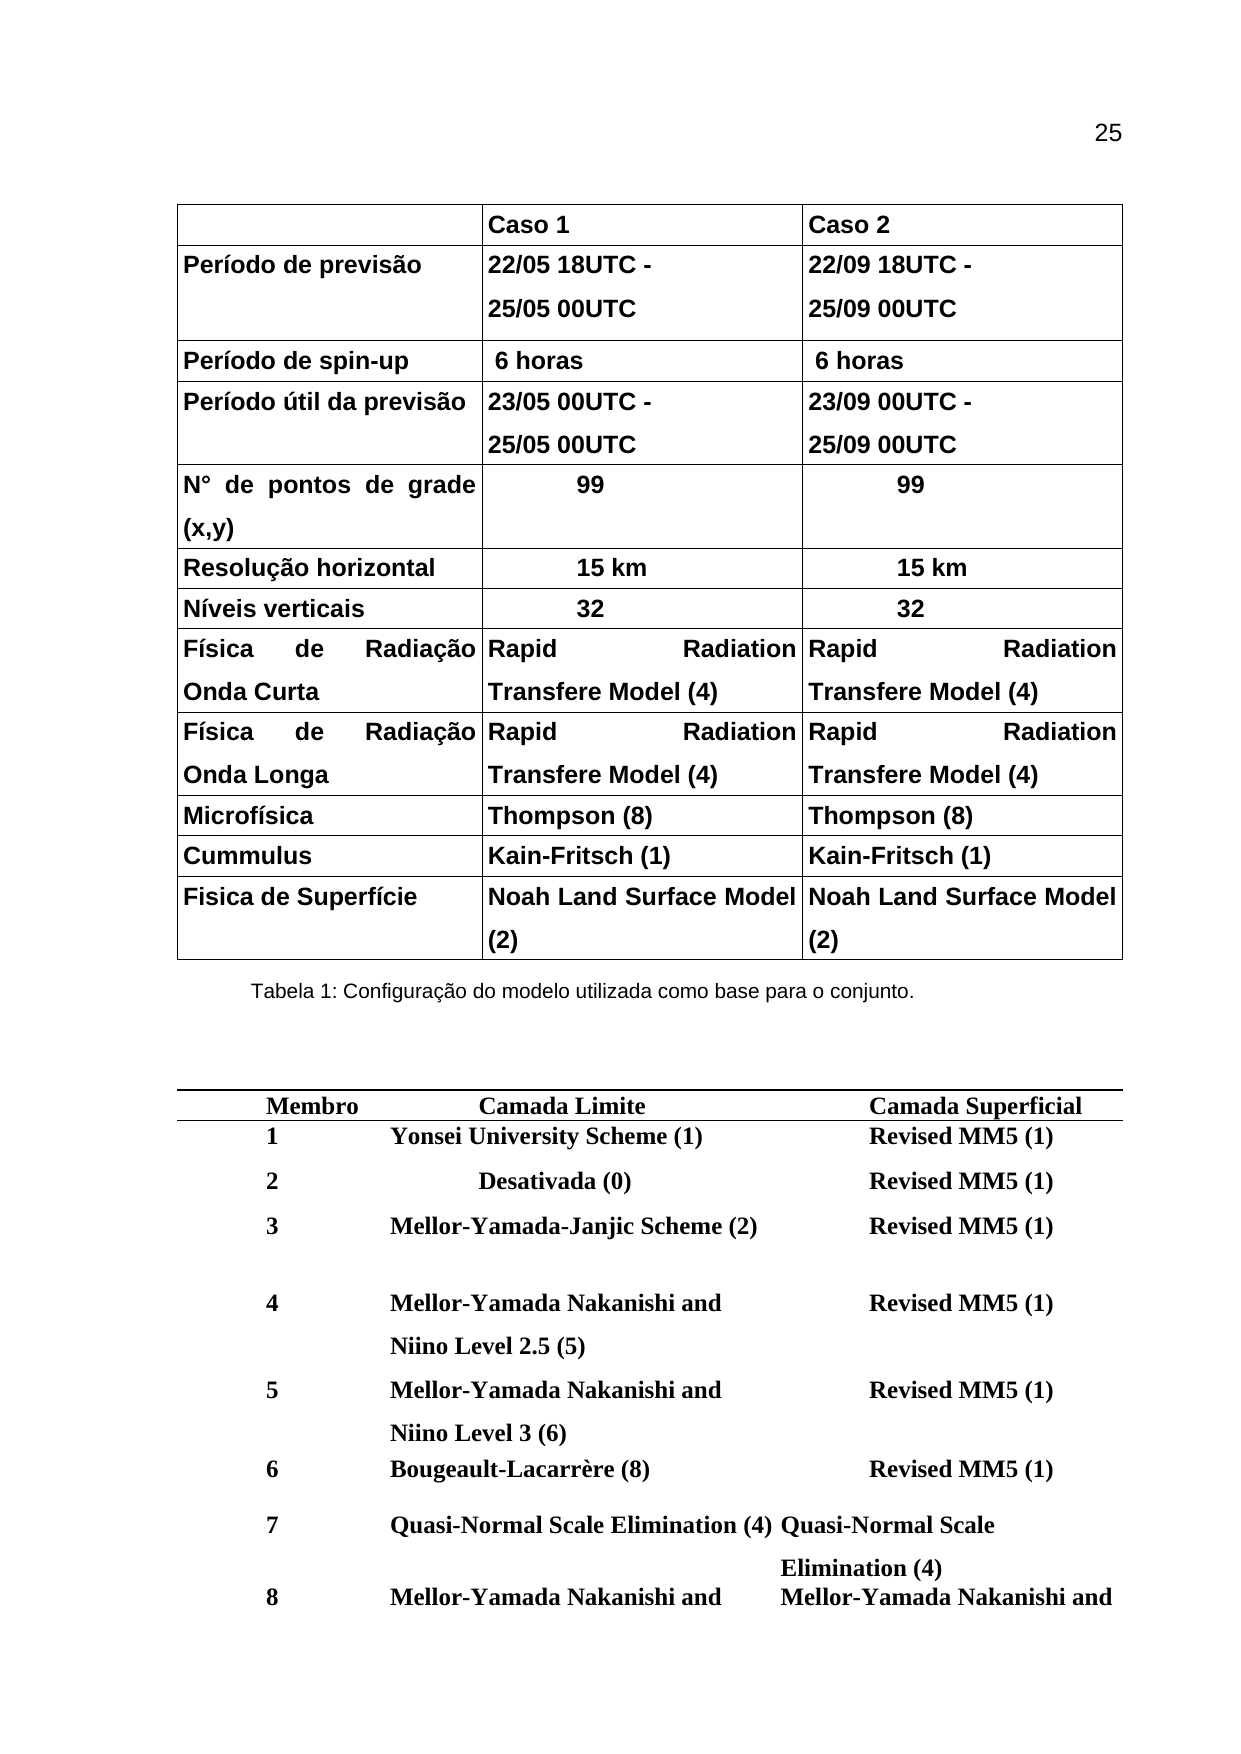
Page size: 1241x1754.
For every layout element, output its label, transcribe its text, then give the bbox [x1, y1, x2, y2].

table_cell 32 [483, 589, 802, 628]
table_cell Período de spin-up [178, 341, 482, 381]
table_cell Revised MM5 (1) [780, 1121, 1122, 1166]
table_cell 5 [177, 1375, 390, 1454]
table_cell Rapid Radiation Transfere Model (4) [483, 713, 802, 795]
table_header Camada Limite [390, 1091, 780, 1119]
table_cell Níveis verticais [178, 589, 482, 628]
table_cell Thompson (8) [803, 796, 1122, 835]
table_cell 6 horas [483, 341, 802, 381]
table_cell Yonsei University Scheme (1) [390, 1121, 780, 1166]
table_cell Kain-Fritsch (1) [483, 836, 802, 876]
table_header Camada Superficial [780, 1091, 1122, 1119]
table_cell Mellor-Yamada Nakanishi and [390, 1582, 780, 1611]
table_cell Rapid Radiation Transfere Model (4) [803, 713, 1122, 795]
table_cell 22/09 18UTC - 25/09 00UTC [803, 246, 1122, 340]
table_cell Noah Land Surface Model (2) [483, 877, 802, 959]
table_cell Thompson (8) [483, 796, 802, 835]
table_cell 4 [177, 1288, 390, 1375]
table_cell Kain-Fritsch (1) [803, 836, 1122, 876]
table_cell 23/09 00UTC - 25/09 00UTC [803, 382, 1122, 464]
table_cell Física de Radiação Onda Curta [178, 629, 482, 712]
table_header Caso 1 [483, 205, 802, 245]
table_cell Mellor-Yamada-Janjic Scheme (2) [390, 1211, 780, 1288]
table_cell Cummulus [178, 836, 482, 876]
table_header Caso 2 [803, 205, 1122, 245]
table_cell Bougeault-Lacarrère (8) [390, 1454, 780, 1510]
table_cell Período de previsão [178, 246, 482, 340]
table_cell Mellor-Yamada Nakanishi and Niino Level 3 (6) [390, 1375, 780, 1454]
table_cell Resolução horizontal [178, 549, 482, 588]
table_cell 23/05 00UTC - 25/05 00UTC [483, 382, 802, 464]
table_cell Período útil da previsão [178, 382, 482, 464]
table_cell 2 [177, 1166, 390, 1211]
table_header [178, 205, 482, 245]
table_cell Mellor-Yamada Nakanishi and [780, 1582, 1122, 1611]
table_cell Mellor-Yamada Nakanishi and Niino Level 2.5 (5) [390, 1288, 780, 1375]
table_cell Desativada (0) [390, 1166, 780, 1211]
table_cell 99 [483, 465, 802, 547]
table_cell Rapid Radiation Transfere Model (4) [803, 629, 1122, 712]
table_cell Fisica de Superfície [178, 877, 482, 959]
table_cell Microfísica [178, 796, 482, 835]
table_cell Revised MM5 (1) [780, 1166, 1122, 1211]
table_cell 6 horas [803, 341, 1122, 381]
text Tabela 1: Configuração do modelo utilizada como base para o conjunto. [177, 960, 1122, 1003]
table_cell 8 [177, 1582, 390, 1611]
table_cell 6 [177, 1454, 390, 1510]
table_cell 7 [177, 1510, 390, 1582]
table_cell N° de pontos de grade (x,y) [178, 465, 482, 547]
table_cell 1 [177, 1121, 390, 1166]
table_cell 15 km [803, 549, 1122, 588]
table_cell Noah Land Surface Model (2) [803, 877, 1122, 959]
table_cell Rapid Radiation Transfere Model (4) [483, 629, 802, 712]
table_cell Quasi-Normal Scale Elimination (4) [390, 1510, 780, 1582]
table_cell Quasi-Normal Scale Elimination (4) [780, 1510, 1122, 1582]
table_cell Revised MM5 (1) [780, 1375, 1122, 1454]
table_cell Revised MM5 (1) [780, 1454, 1122, 1510]
table_cell Revised MM5 (1) [780, 1211, 1122, 1288]
table_cell 22/05 18UTC - 25/05 00UTC [483, 246, 802, 340]
table_cell Revised MM5 (1) [780, 1288, 1122, 1375]
table_cell 32 [803, 589, 1122, 628]
table_cell 99 [803, 465, 1122, 547]
table_cell Física de Radiação Onda Longa [178, 713, 482, 795]
table_cell 15 km [483, 549, 802, 588]
table_cell 3 [177, 1211, 390, 1288]
table_header Membro [177, 1091, 390, 1119]
